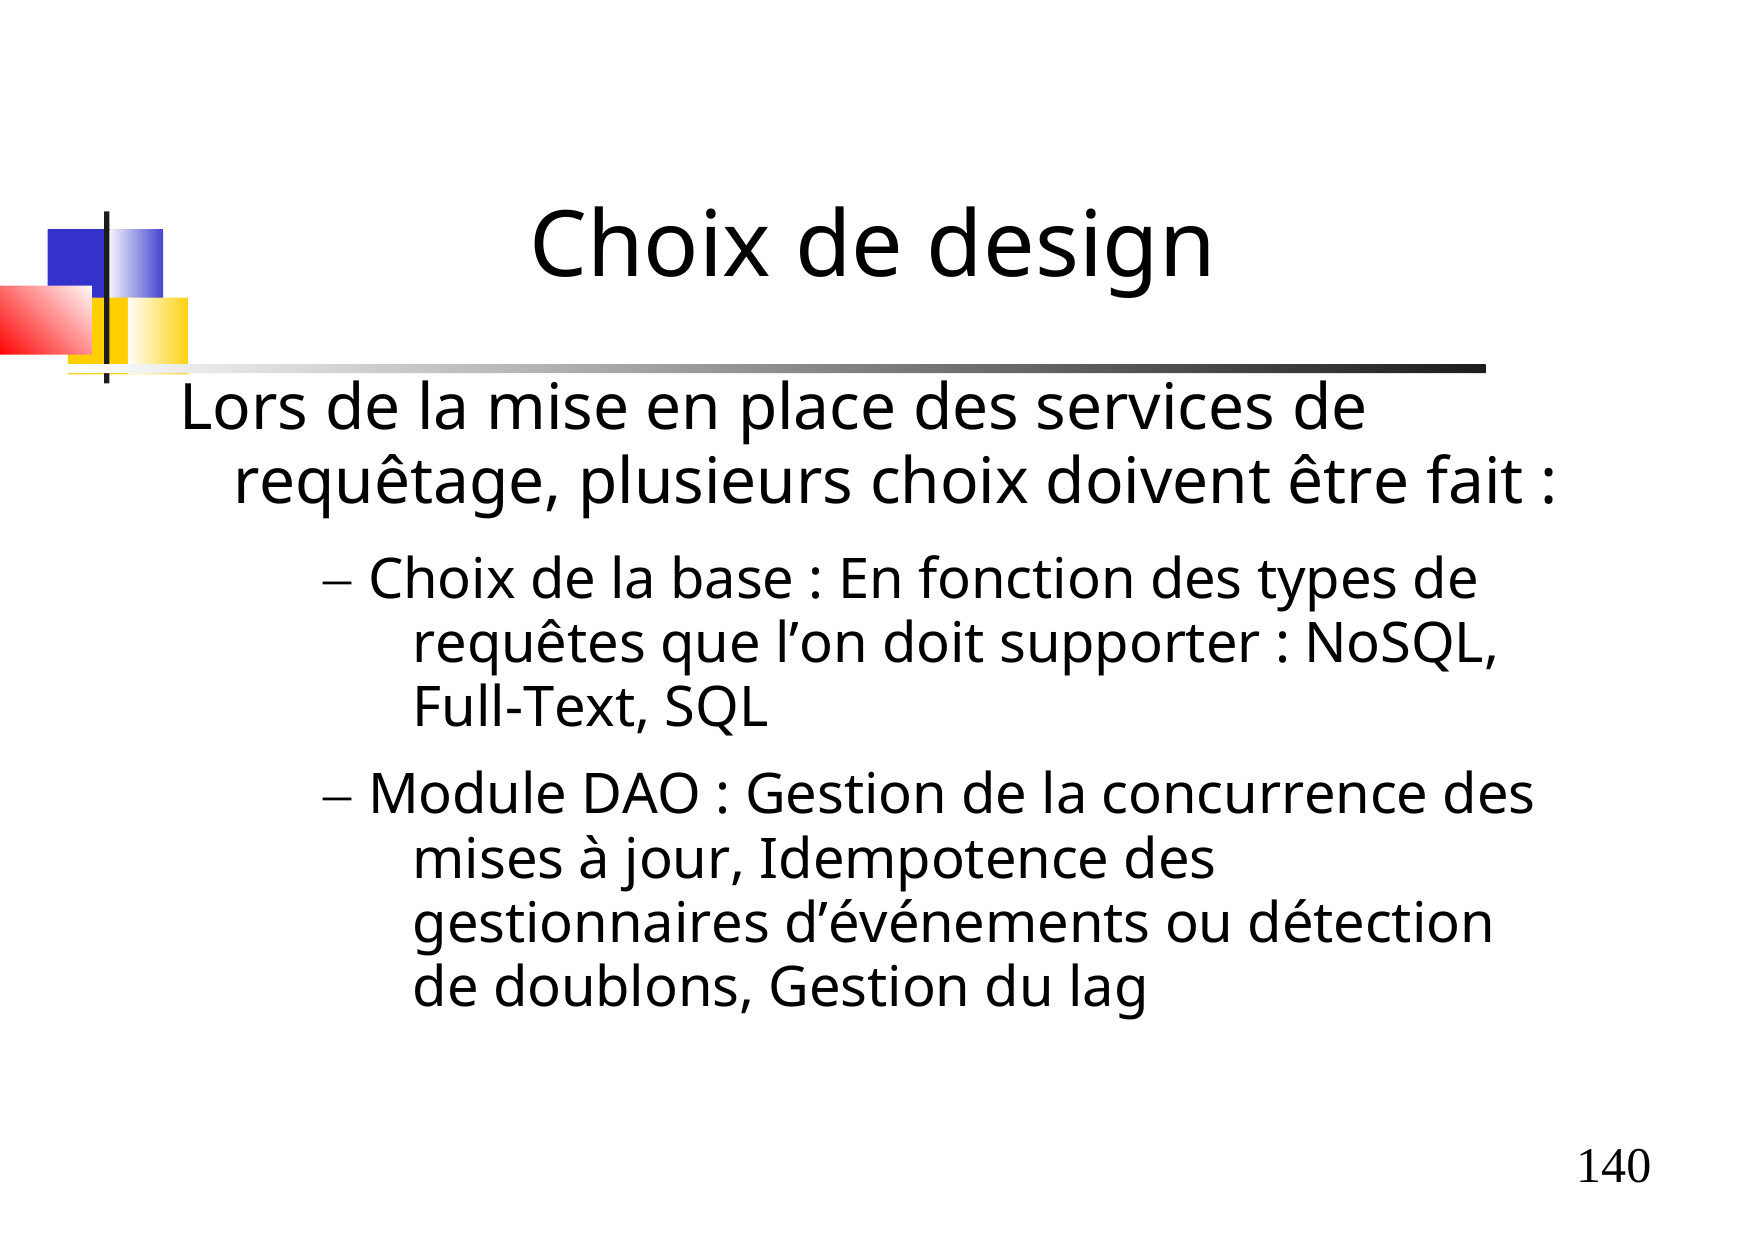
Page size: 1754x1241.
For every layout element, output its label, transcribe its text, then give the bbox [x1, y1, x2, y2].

title Choix de design [179, 139, 1567, 351]
list Lors de la mise en place des services de requêtage, plusieurs choix doivent être fait : Choix de la base : En fonction des types de requêtes que l’on doit supporter : NoSQL, Full-Text, SQL Module DAO : Gestion de la concurrence des mises à jour, Idempotence des gestionnaires d’événements ou détection de doublons, Gestion du lag [179, 371, 1567, 1091]
